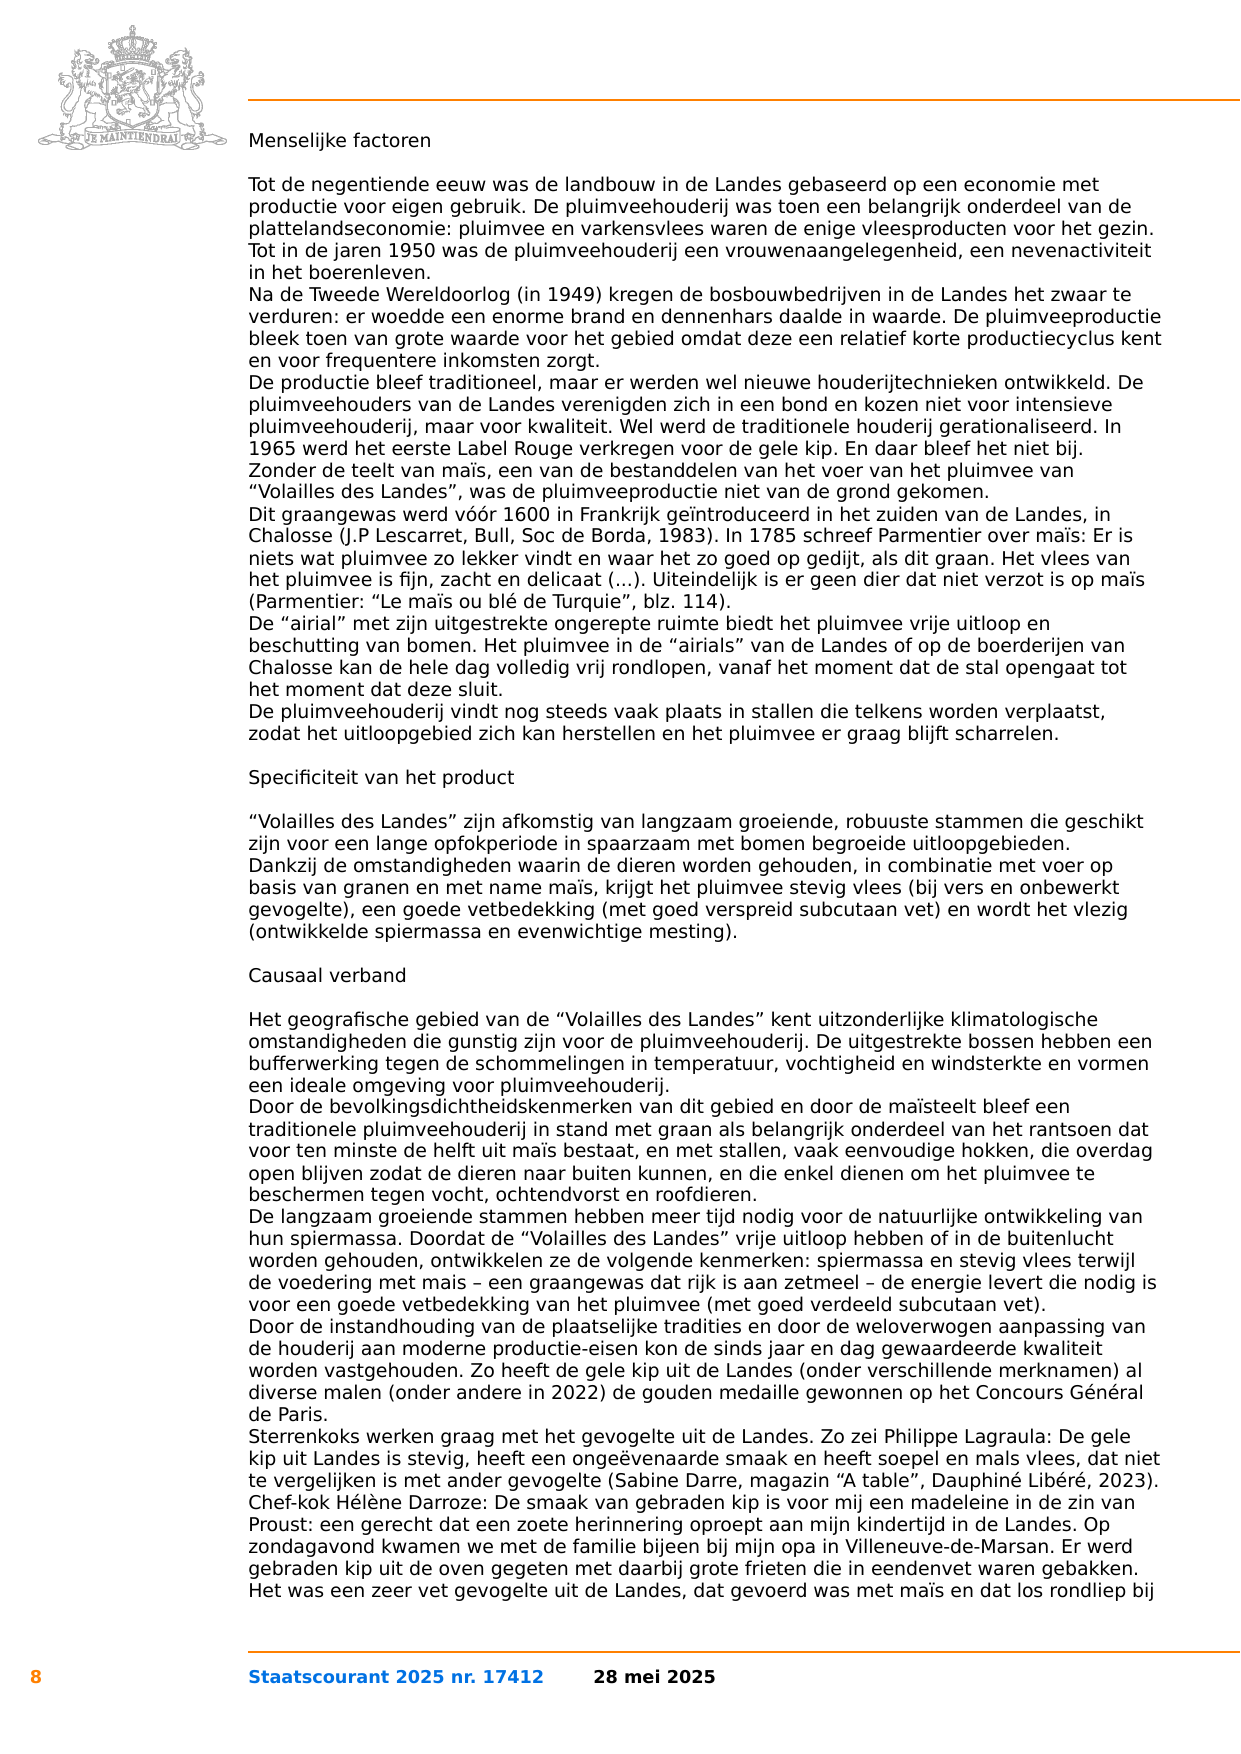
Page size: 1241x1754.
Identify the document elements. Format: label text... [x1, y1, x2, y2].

text De productie bleef traditioneel, maar er werden wel nieuwe houderijtechnieken ontwikkeld. De pluimveehouders van de Landes verenigden zich in een bond en kozen niet voor intensieve pluimveehouderij, maar voor kwaliteit. Wel werd de traditionele houderij gerationaliseerd. In 1965 werd het eerste Label Rouge verkregen voor de gele kip. En daar bleef het niet bij. [248, 372, 1163, 459]
text Sterrenkoks werken graag met het gevogelte uit de Landes. Zo zei Philippe Lagraula: De gele kip uit Landes is stevig, heeft een ongeëvenaarde smaak en heeft soepel en mals vlees, dat niet te vergelijken is met ander gevogelte (Sabine Darre, magazin “A table”, Dauphiné Libéré, 2023). Chef-kok Hélène Darroze: De smaak van gebraden kip is voor mij een madeleine in de zin van Proust: een gerecht dat een zoete herinnering oproept aan mijn kindertijd in de Landes. Op zondagavond kwamen we met de familie bijeen bij mijn opa in Villeneuve-de-Marsan. Er werd gebraden kip uit de oven gegeten met daarbij grote frieten die in eendenvet waren gebakken. Het was een zeer vet gevogelte uit de Landes, dat gevoerd was met maïs en dat los rondliep bij [248, 1426, 1163, 1602]
text Door de instandhouding van de plaatselijke tradities en door de weloverwogen aanpassing van de houderij aan moderne productie-eisen kon de sinds jaar en dag gewaardeerde kwaliteit worden vastgehouden. Zo heeft de gele kip uit de Landes (onder verschillende merknamen) al diverse malen (onder andere in 2022) de gouden medaille gewonnen op het Concours Général de Paris. [248, 1316, 1163, 1426]
text De langzaam groeiende stammen hebben meer tijd nodig voor de natuurlijke ontwikkeling van hun spiermassa. Doordat de “Volailles des Landes” vrije uitloop hebben of in de buitenlucht worden gehouden, ontwikkelen ze de volgende kenmerken: spiermassa en stevig vlees terwijl de voedering met mais – een graangewas dat rijk is aan zetmeel – de energie levert die nodig is voor een goede vetbedekking van het pluimvee (met goed verdeeld subcutaan vet). [248, 1206, 1163, 1316]
text Tot de negentiende eeuw was de landbouw in de Landes gebaseerd op een economie met productie voor eigen gebruik. De pluimveehouderij was toen een belangrijk onderdeel van de plattelandseconomie: pluimvee en varkensvlees waren de enige vleesproducten voor het gezin. Tot in de jaren 1950 was de pluimveehouderij een vrouwenaangelegenheid, een nevenactiviteit in het boerenleven. [248, 174, 1163, 284]
text De pluimveehouderij vindt nog steeds vaak plaats in stallen die telkens worden verplaatst, zodat het uitloopgebied zich kan herstellen en het pluimvee er graag blijft scharrelen. [248, 701, 1163, 745]
text Door de bevolkingsdichtheidskenmerken van dit gebied en door de maïsteelt bleef een traditionele pluimveehouderij in stand met graan als belangrijk onderdeel van het rantsoen dat voor ten minste de helft uit maïs bestaat, en met stallen, vaak eenvoudige hokken, die overdag open blijven zodat de dieren naar buiten kunnen, en die enkel dienen om het pluimvee te beschermen tegen vocht, ochtendvorst en roofdieren. [248, 1096, 1163, 1206]
subtitle Specificiteit van het product [248, 767, 1163, 789]
text “Volailles des Landes” zijn afkomstig van langzaam groeiende, robuuste stammen die geschikt zijn voor een lange opfokperiode in spaarzaam met bomen begroeide uitloopgebieden. [248, 811, 1163, 855]
picture [38, 25, 227, 150]
subtitle Causaal verband [248, 965, 1163, 987]
subtitle Menselijke factoren [248, 130, 1163, 152]
text De “airial” met zijn uitgestrekte ongerepte ruimte biedt het pluimvee vrije uitloop en beschutting van bomen. Het pluimvee in de “airials” van de Landes of op de boerderijen van Chalosse kan de hele dag volledig vrij rondlopen, vanaf het moment dat de stal opengaat tot het moment dat deze sluit. [248, 613, 1163, 701]
text Dankzij de omstandigheden waarin de dieren worden gehouden, in combinatie met voer op basis van granen en met name maïs, krijgt het pluimvee stevig vlees (bij vers en onbewerkt gevogelte), een goede vetbedekking (met goed verspreid subcutaan vet) en wordt het vlezig (ontwikkelde spiermassa en evenwichtige mesting). [248, 855, 1163, 943]
text Het geografische gebied van de “Volailles des Landes” kent uitzonderlijke klimatologische omstandigheden die gunstig zijn voor de pluimveehouderij. De uitgestrekte bossen hebben een bufferwerking tegen de schommelingen in temperatuur, vochtigheid en windsterkte en vormen een ideale omgeving voor pluimveehouderij. [248, 1008, 1163, 1096]
text Na de Tweede Wereldoorlog (in 1949) kregen de bosbouwbedrijven in de Landes het zwaar te verduren: er woedde een enorme brand en dennenhars daalde in waarde. De pluimveeproductie bleek toen van grote waarde voor het gebied omdat deze een relatief korte productiecyclus kent en voor frequentere inkomsten zorgt. [248, 284, 1163, 372]
text Zonder de teelt van maïs, een van de bestanddelen van het voer van het pluimvee van “Volailles des Landes”, was de pluimveeproductie niet van de grond gekomen. [248, 459, 1163, 503]
text Dit graangewas werd vóór 1600 in Frankrijk geïntroduceerd in het zuiden van de Landes, in Chalosse (J.P Lescarret, Bull, Soc de Borda, 1983). In 1785 schreef Parmentier over maïs: Er is niets wat pluimvee zo lekker vindt en waar het zo goed op gedijt, als dit graan. Het vlees van het pluimvee is fijn, zacht en delicaat (...). Uiteindelijk is er geen dier dat niet verzot is op maïs (Parmentier: “Le maïs ou blé de Turquie”, blz. 114). [248, 503, 1163, 613]
